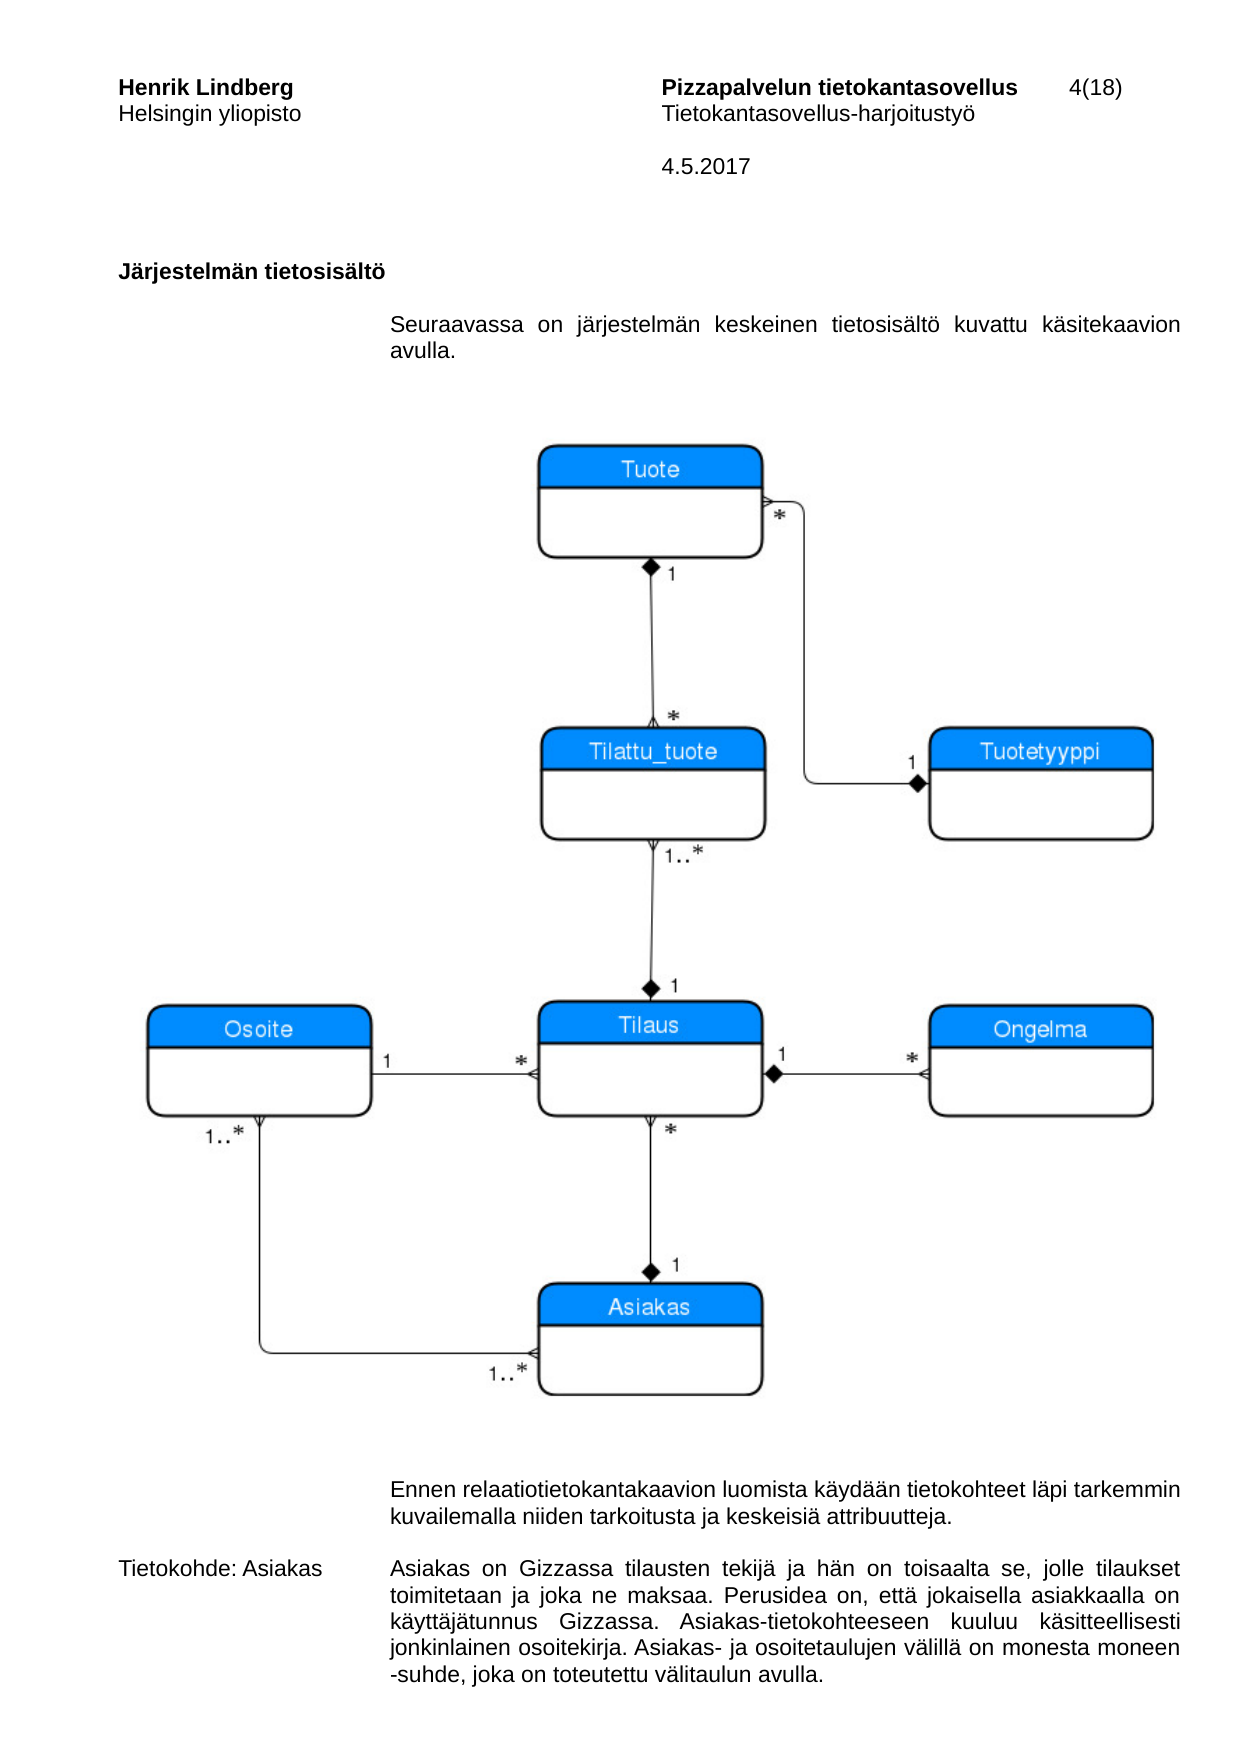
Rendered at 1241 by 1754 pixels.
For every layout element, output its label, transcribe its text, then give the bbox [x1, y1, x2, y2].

text Ennen relaatiotietokantakaavion luomista käydään tietokohteet läpi tarkemmin kuvailemalla niiden tarkoitusta ja keskeisiä attribuutteja. [118, 1476, 1181, 1529]
text Järjestelmän tietosisältö [118, 258, 1181, 284]
picture [118, 416, 1182, 1424]
text Tietokohde: Asiakas Asiakas on Gizzassa tilausten tekijä ja hän on toisaalta se, jolle tilaukset toimitetaan ja joka ne maksaa. Perusidea on, että jokaisella asiakkaalla on käyttäjätunnus Gizzassa. Asiakas-tietokohteeseen kuuluu käsitteellisesti jonkinlainen osoitekirja. Asiakas- ja osoitetaulujen välillä on monesta moneen -suhde, joka on toteutettu välitaulun avulla. [118, 1555, 1181, 1687]
text Seuraavassa on järjestelmän keskeinen tietosisältö kuvattu käsitekaavion avulla. [118, 311, 1181, 364]
